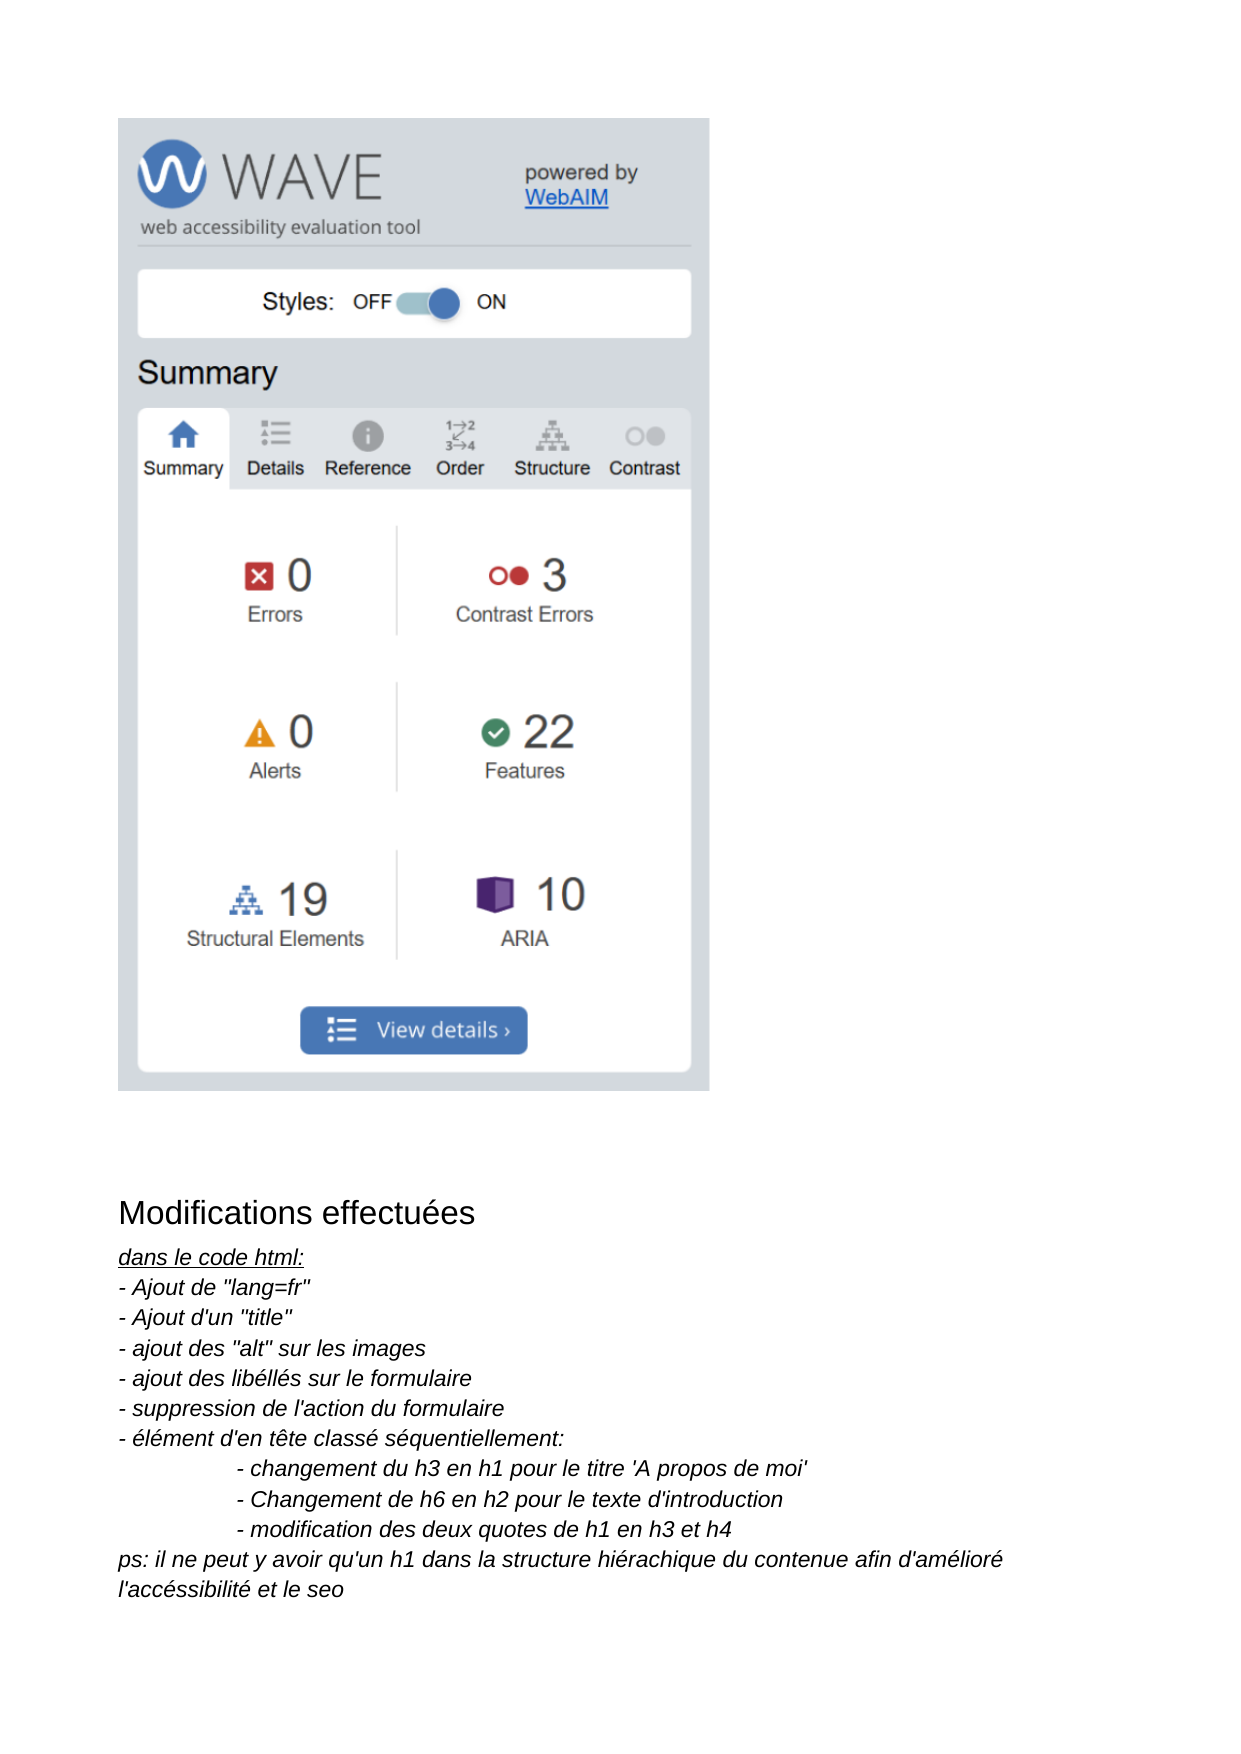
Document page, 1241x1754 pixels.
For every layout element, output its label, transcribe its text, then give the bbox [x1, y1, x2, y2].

text - changement du h3 en h1 pour le titre 'A propos de moi' [118, 1455, 1122, 1482]
text - Changement de h6 en h2 pour le texte d'introduction [118, 1486, 1122, 1512]
text dans le code html: - Ajout de "lang=fr" - Ajout d'un "title" [118, 1244, 1122, 1331]
text - modification des deux quotes de h1 en h3 et h4 [118, 1516, 1122, 1542]
text ps: il ne peut y avoir qu'un h1 dans la structure hiérachique du contenue afin d'amélioré l'accéssibilité et le seo [118, 1546, 1122, 1633]
text - ajout des "alt" sur les images - ajout des libéllés sur le formulaire - suppression de l'action du formulaire - élément d'en tête classé séquentiellement: [118, 1334, 1122, 1451]
text Modifications effectuées [118, 1193, 1122, 1231]
